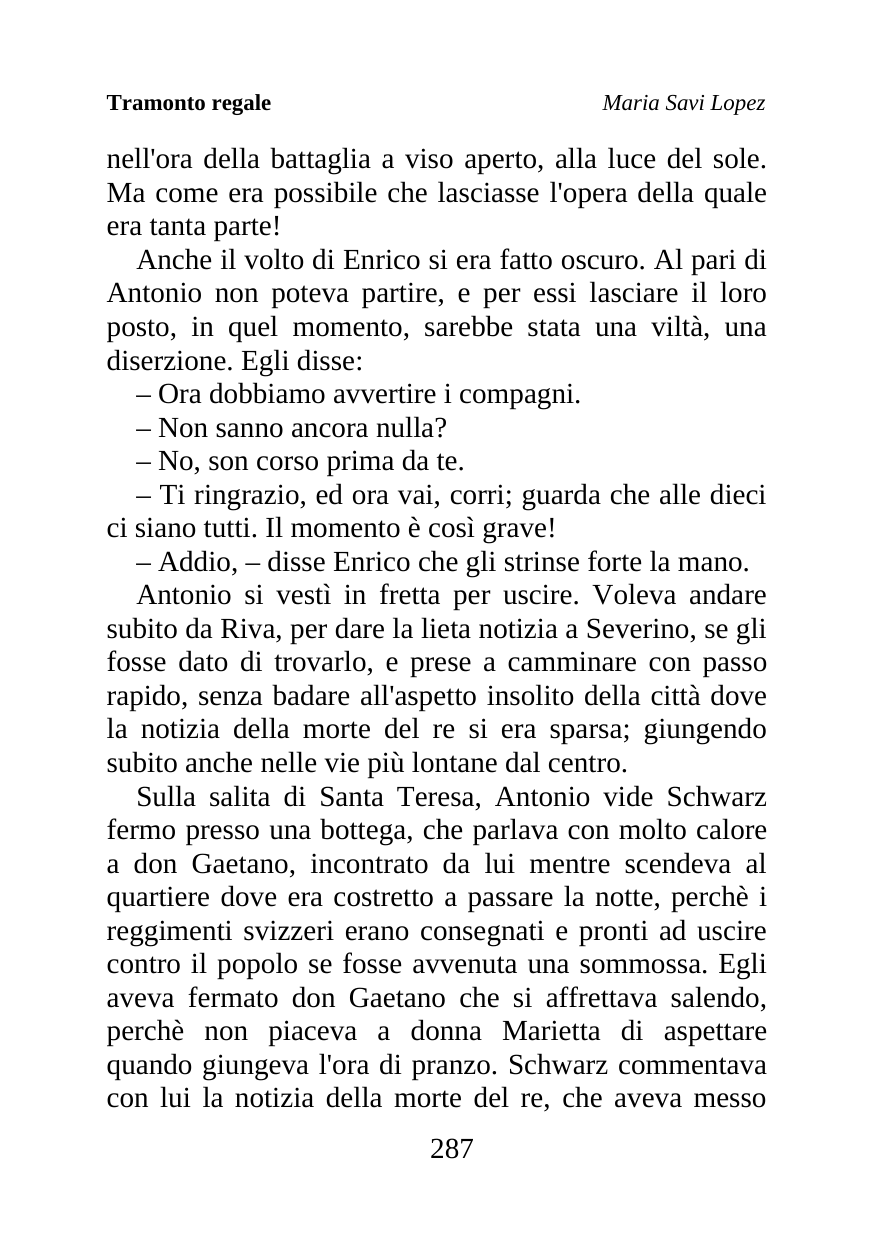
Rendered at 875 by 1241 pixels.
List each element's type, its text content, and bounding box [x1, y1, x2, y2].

text – Ora dobbiamo avvertire i compagni. [106, 376, 768, 410]
text nell'ora della battaglia a viso aperto, alla luce del sole. Ma come era possibile che lasciasse l'opera della quale era tanta parte! [106, 141, 768, 242]
text Antonio si vestì in fretta per uscire. Voleva andare subito da Riva, per dare la lieta notizia a Severino, se gli fosse dato di trovarlo, e prese a camminare con passo rapido, senza badare all'aspetto insolito della città dove la notizia della morte del re si era sparsa; giungendo subito anche nelle vie più lontane dal centro. [106, 577, 768, 779]
text Sulla salita di Santa Teresa, Antonio vide Schwarz fermo presso una bottega, che parlava con molto calore a don Gaetano, incontrato da lui mentre scendeva al quartiere dove era costretto a passare la notte, perchè i reggimenti svizzeri erano consegnati e pronti ad uscire contro il popolo se fosse avvenuta una sommossa. Egli aveva fermato don Gaetano che si affrettava salendo, perchè non piaceva a donna Marietta di aspettare quando giungeva l'ora di pranzo. Schwarz commentava con lui la notizia della morte del re, che aveva messo [106, 779, 768, 1114]
text – Non sanno ancora nulla? [106, 410, 768, 443]
text – Addio, – disse Enrico che gli strinse forte la mano. [106, 544, 768, 577]
text Anche il volto di Enrico si era fatto oscuro. Al pari di Antonio non poteva partire, e per essi lasciare il loro posto, in quel momento, sarebbe stata una viltà, una diserzione. Egli disse: [106, 242, 768, 376]
text – No, son corso prima da te. [106, 443, 768, 477]
text – Ti ringrazio, ed ora vai, corri; guarda che alle dieci ci siano tutti. Il momento è così grave! [106, 477, 768, 544]
